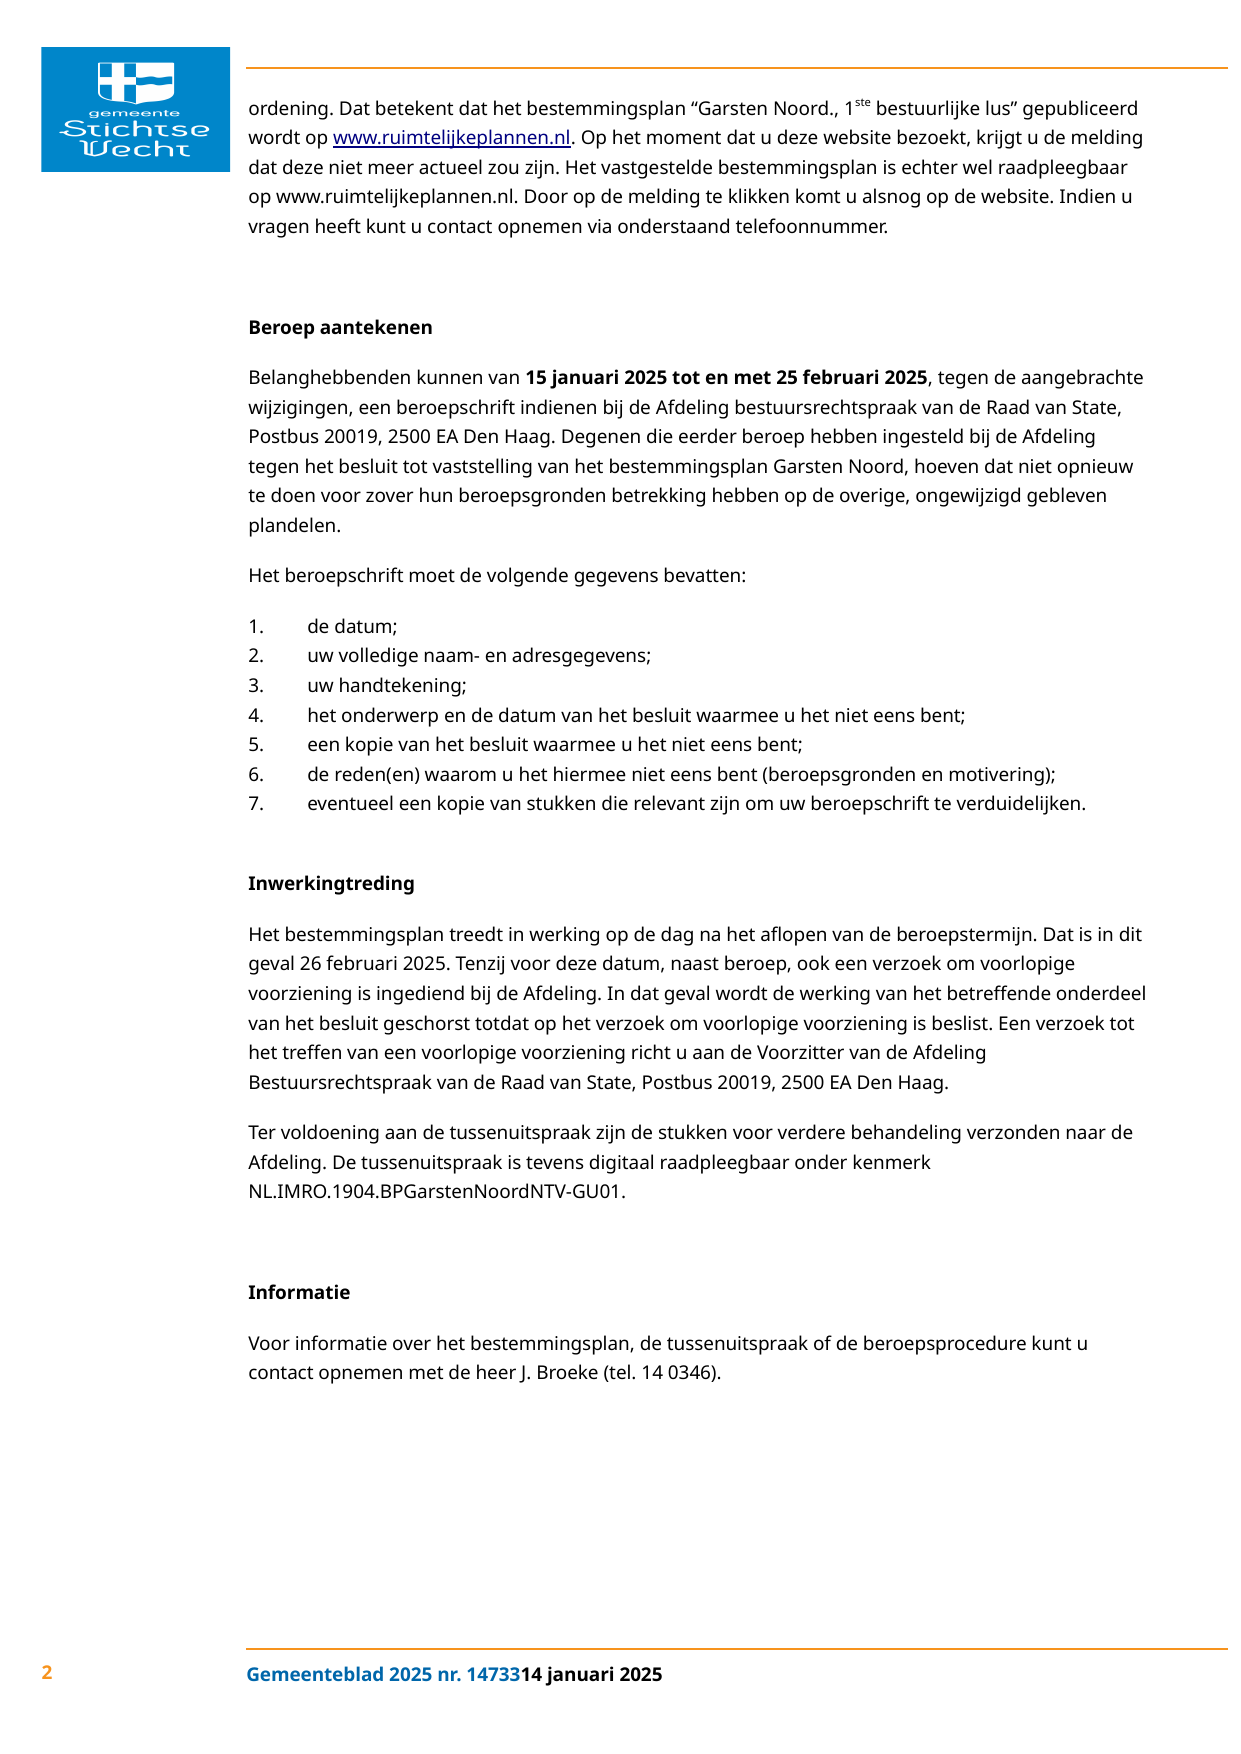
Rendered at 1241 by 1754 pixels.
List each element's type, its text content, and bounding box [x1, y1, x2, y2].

list uw handtekening; [248, 672, 1152, 698]
text Het bestemmingsplan treedt in werking op de dag na het aflopen van de beroepstermijn. Dat is in dit geval 26 februari 2025. Tenzij voor deze datum, naast beroep, ook een verzoek om voorlopige voorziening is ingediend bij de Afdeling. In dat geval wordt de werking van het betreffende onderdeel van het besluit geschorst totdat op het verzoek om voorlopige voorziening is beslist. Een verzoek tot het treffen van een voorlopige voorziening richt u aan de Voorzitter van de Afdeling Bestuursrechtspraak van de Raad van State, Postbus 20019, 2500 EA Den Haag. [248, 921, 1152, 1095]
list eventueel een kopie van stukken die relevant zijn om uw beroepschrift te verduidelijken. [248, 791, 1152, 816]
picture [137, 63, 174, 103]
text Informatie [248, 1279, 1152, 1305]
list de reden(en) waarom u het hiermee niet eens bent (beroepsgronden en motivering); [248, 761, 1152, 787]
list uw volledige naam- en adresgegevens; [248, 643, 1152, 668]
text Het beroepschrift moet de volgende gegevens bevatten: [248, 563, 1152, 588]
text Belanghebbenden kunnen van 15 januari 2025 tot en met 25 februari 2025, tegen de aangebrachte wijzigingen, een beroepschrift indienen bij de Afdeling bestuursrechtspraak van de Raad van State, Postbus 20019, 2500 EA Den Haag. Degenen die eerder beroep hebben ingesteld bij de Afdeling tegen het besluit tot vaststelling van het bestemmingsplan Garsten Noord, hoeven dat niet opnieuw te doen voor zover hun beroepsgronden betrekking hebben op de overige, ongewijzigd gebleven plandelen. [248, 364, 1152, 538]
text Voor informatie over het bestemmingsplan, de tussenuitspraak of de beroepsprocedure kunt u contact opnemen met de heer J. Broeke (tel. 14 0346). [248, 1330, 1152, 1385]
text ordening. Dat betekent dat het bestemmingsplan “Garsten Noord., 1ste bestuurlijke lus” gepubliceerd wordt op www.ruimtelijkeplannen.nl. Op het moment dat u deze website bezoekt, krijgt u de melding dat deze niet meer actueel zou zijn. Het vastgestelde bestemmingsplan is echter wel raadpleegbaar op www.ruimtelijkeplannen.nl. Door op de melding te klikken komt u alsnog op de website. Indien u vragen heeft kunt u contact opnemen via onderstaand telefoonnummer. [248, 95, 1152, 239]
text Beroep aantekenen [248, 314, 1152, 340]
list het onderwerp en de datum van het besluit waarmee u het niet eens bent; [248, 702, 1152, 728]
text Ter voldoening aan de tussenuitspraak zijn de stukken voor verdere behandeling verzonden naar de Afdeling. De tussenuitspraak is tevens digitaal raadpleegbaar onder kenmerk NL.IMRO.1904.BPGarstenNoordNTV-GU01. [248, 1119, 1152, 1204]
list de datum; [248, 613, 1152, 639]
text Inwerkingtreding [248, 871, 1152, 896]
list een kopie van het besluit waarmee u het niet eens bent; [248, 731, 1152, 757]
picture [99, 63, 135, 101]
